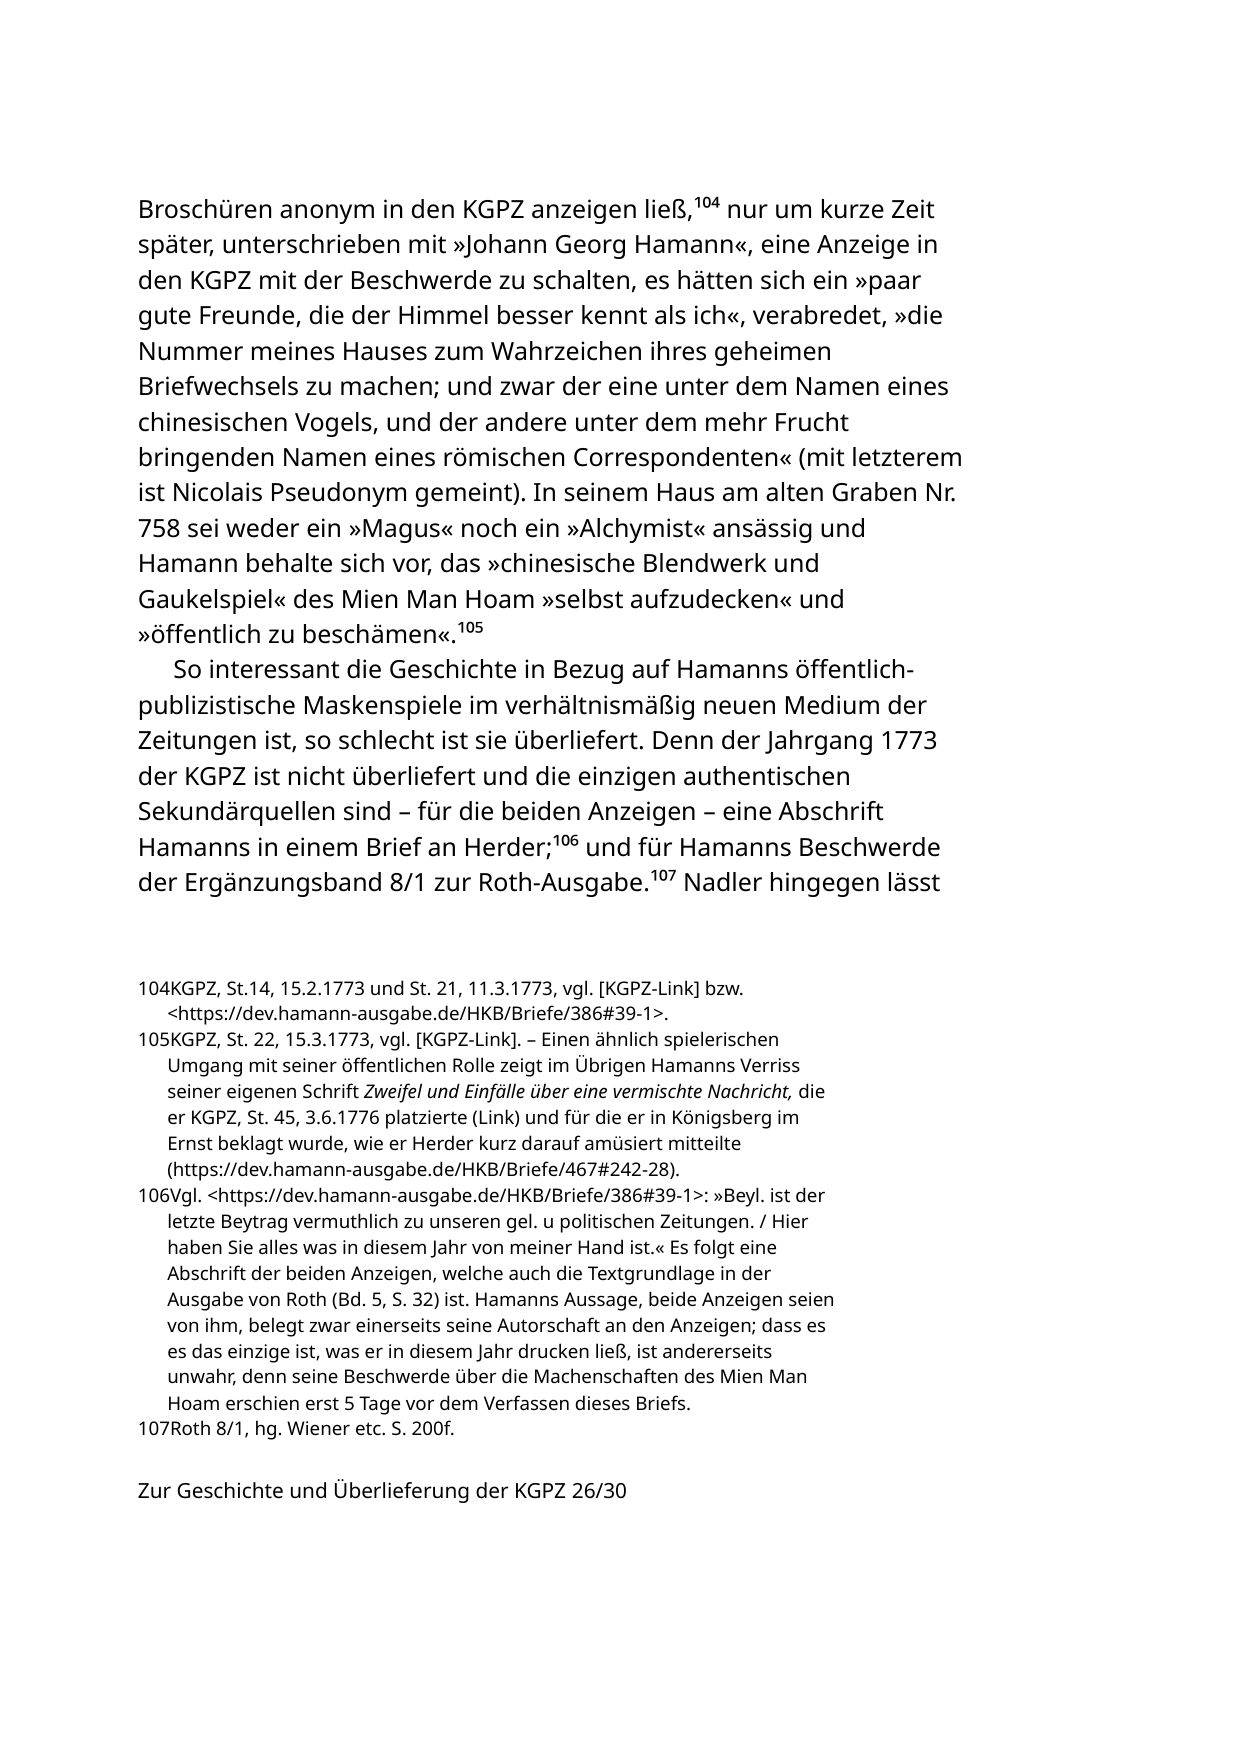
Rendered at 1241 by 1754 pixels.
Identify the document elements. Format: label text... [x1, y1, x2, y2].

text KGPZ, St.14, 15.2.1773 und St. 21, 11.3.1773, vgl. [KGPZ-Link] bzw. <https://dev.hamann-ausgabe.de/HKB/Briefe/386#39-1>. [138, 974, 846, 1026]
text Broschüren anonym in den KGPZ anzeigen ließ, nur um kurze Zeit später, unterschrieben mit »Johann Georg Hamann«, eine Anzeige in den KGPZ mit der Beschwerde zu schalten, es hätten sich ein »paar gute Freunde, die der Himmel besser kennt als ich«, verabredet, »die Nummer meines Hauses zum Wahrzeichen ihres geheimen Briefwechsels zu machen; und zwar der eine unter dem Namen eines chinesischen Vogels, und der andere unter dem mehr Frucht bringenden Namen eines römischen Correspondenten« (mit letzterem ist Nicolais Pseudonym gemeint). In seinem Haus am alten Graben Nr. 758 sei weder ein »Magus« noch ein »Alchymist« ansässig und Hamann behalte sich vor, das »chinesische Blendwerk und Gaukelspiel« des Mien Man Hoam »selbst aufzudecken« und »öffentlich zu beschämen«. [138, 190, 964, 651]
text Roth 8/1, hg. Wiener etc. S. 200f. [138, 1415, 846, 1441]
text Vgl. <https://dev.hamann-ausgabe.de/HKB/Briefe/386#39-1>: »Beyl. ist der letzte Beytrag vermuthlich zu unseren gel. u politischen Zeitungen. / Hier haben Sie alles was in diesem Jahr von meiner Hand ist.« Es folgt eine Abschrift der beiden Anzeigen, welche auch die Textgrundlage in der Ausgabe von Roth (Bd. 5, S. 32) ist. Hamanns Aussage, beide Anzeigen seien von ihm, belegt zwar einerseits seine Autorschaft an den Anzeigen; dass es es das einzige ist, was er in diesem Jahr drucken ließ, ist andererseits unwahr, denn seine Beschwerde über die Machenschaften des Mien Man Hoam erschien erst 5 Tage vor dem Verfassen dieses Briefs. [138, 1182, 846, 1415]
text So interessant die Geschichte in Bezug auf Hamanns öffentlich-publizistische Maskenspiele im verhältnismäßig neuen Medium der Zeitungen ist, so schlecht ist sie überliefert. Denn der Jahrgang 1773 der KGPZ ist nicht überliefert und die einzigen authentischen Sekundärquellen sind – für die beiden Anzeigen – eine Abschrift Hamanns in einem Brief an Herder; und für Hamanns Beschwerde der Ergänzungsband 8/1 zur Roth-Ausgabe. Nadler hingegen lässt [138, 651, 964, 898]
text KGPZ, St. 22, 15.3.1773, vgl. [KGPZ-Link]. – Einen ähnlich spielerischen Umgang mit seiner öffentlichen Rolle zeigt im Übrigen Hamanns Verriss seiner eigenen Schrift Zweifel und Einfälle über eine vermischte Nachricht, die er KGPZ, St. 45, 3.6.1776 platzierte (Link) und für die er in Königsberg im Ernst beklagt wurde, wie er Herder kurz darauf amüsiert mitteilte (https://dev.hamann-ausgabe.de/HKB/Briefe/467#242-28). [138, 1026, 846, 1182]
